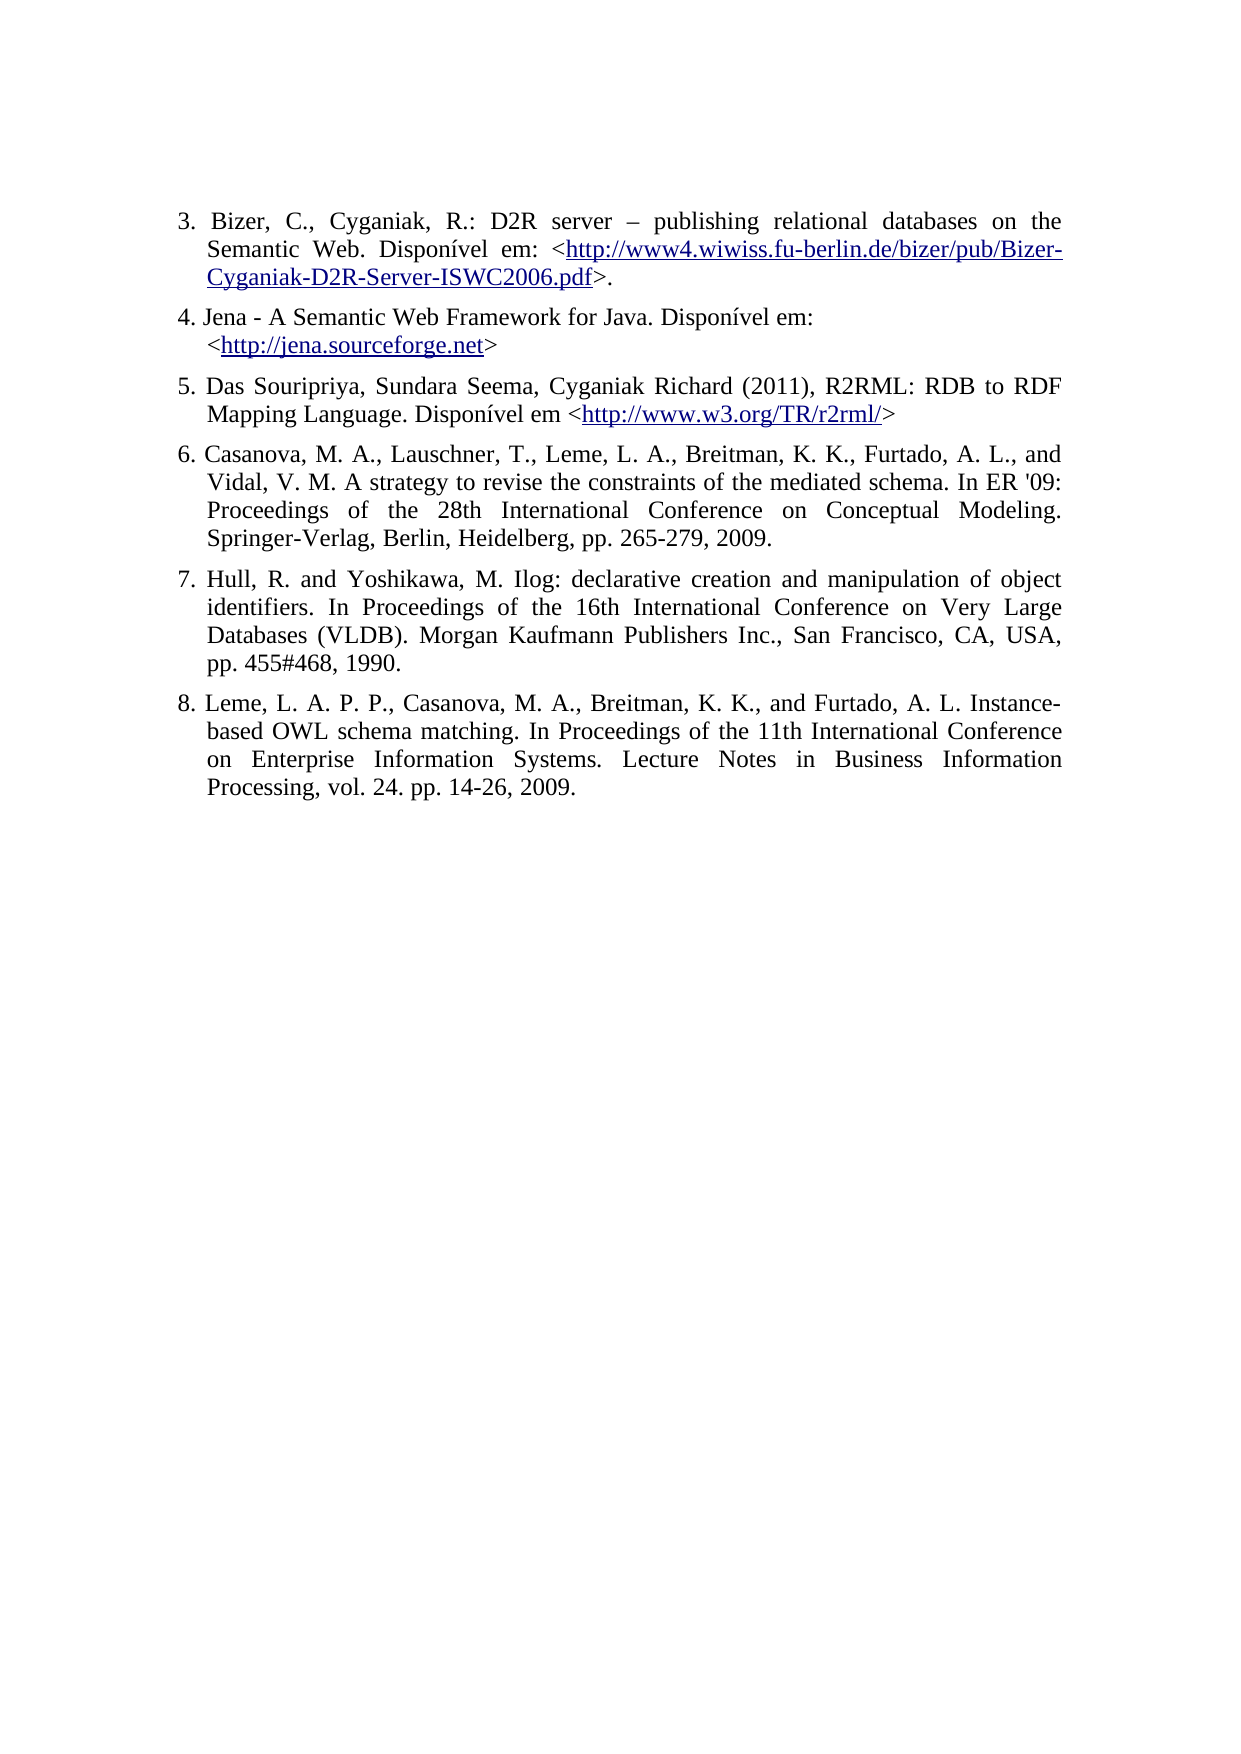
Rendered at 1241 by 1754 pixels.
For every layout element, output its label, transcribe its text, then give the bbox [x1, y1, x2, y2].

text 3. Bizer, C., Cyganiak, R.: D2R server – publishing relational databases on the Semantic Web. Disponível em: <http://www4.wiwiss.fu-berlin.de/bizer/pub/Bizer-Cyganiak-D2R-Server-ISWC2006.pdf>. [177, 207, 1063, 291]
text 8. Leme, L. A. P. P., Casanova, M. A., Breitman, K. K., and Furtado, A. L. Instance-based OWL schema matching. In Proceedings of the 11th International Conference on Enterprise Information Systems. Lecture Notes in Business Information Processing, vol. 24. pp. 14-26, 2009. [177, 689, 1063, 801]
text 4. Jena - A Semantic Web Framework for Java. Disponível em: <http://jena.sourceforge.net> [177, 303, 1063, 359]
text 5. Das Souripriya, Sundara Seema, Cyganiak Richard (2011), R2RML: RDB to RDF Mapping Language. Disponível em <http://www.w3.org/TR/r2rml/> [177, 372, 1063, 428]
text 6. Casanova, M. A., Lauschner, T., Leme, L. A., Breitman, K. K., Furtado, A. L., and Vidal, V. M. A strategy to revise the constraints of the mediated schema. In ER '09: Proceedings of the 28th International Conference on Conceptual Modeling. Springer-Verlag, Berlin, Heidelberg, pp. 265-279, 2009. [177, 440, 1063, 552]
text 7. Hull, R. and Yoshikawa, M. Ilog: declarative creation and manipulation of object identifiers. In Proceedings of the 16th International Conference on Very Large Databases (VLDB). Morgan Kaufmann Publishers Inc., San Francisco, CA, USA, pp. 455#468, 1990. [177, 564, 1063, 677]
